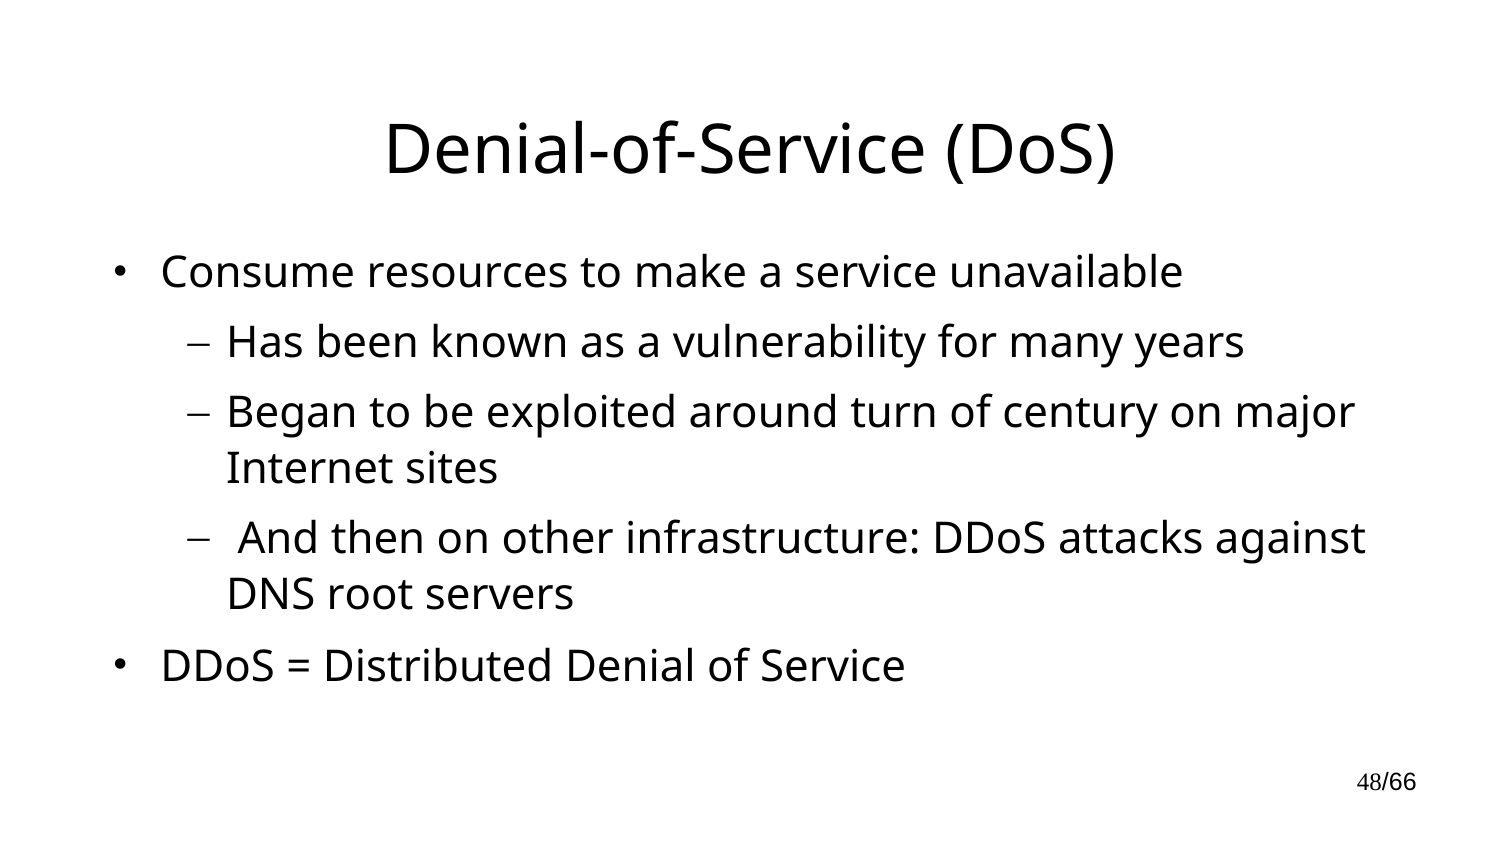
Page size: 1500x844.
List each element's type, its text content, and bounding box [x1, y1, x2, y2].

title Denial-of-Service (DoS) [112, 74, 1388, 216]
list Consume resources to make a service unavailable Has been known as a vulnerability for many years Began to be exploited around turn of century on major Internet sites And then on other infrastructure: DDoS attacks against DNS root servers DDoS = Distributed Denial of Service [112, 243, 1388, 790]
